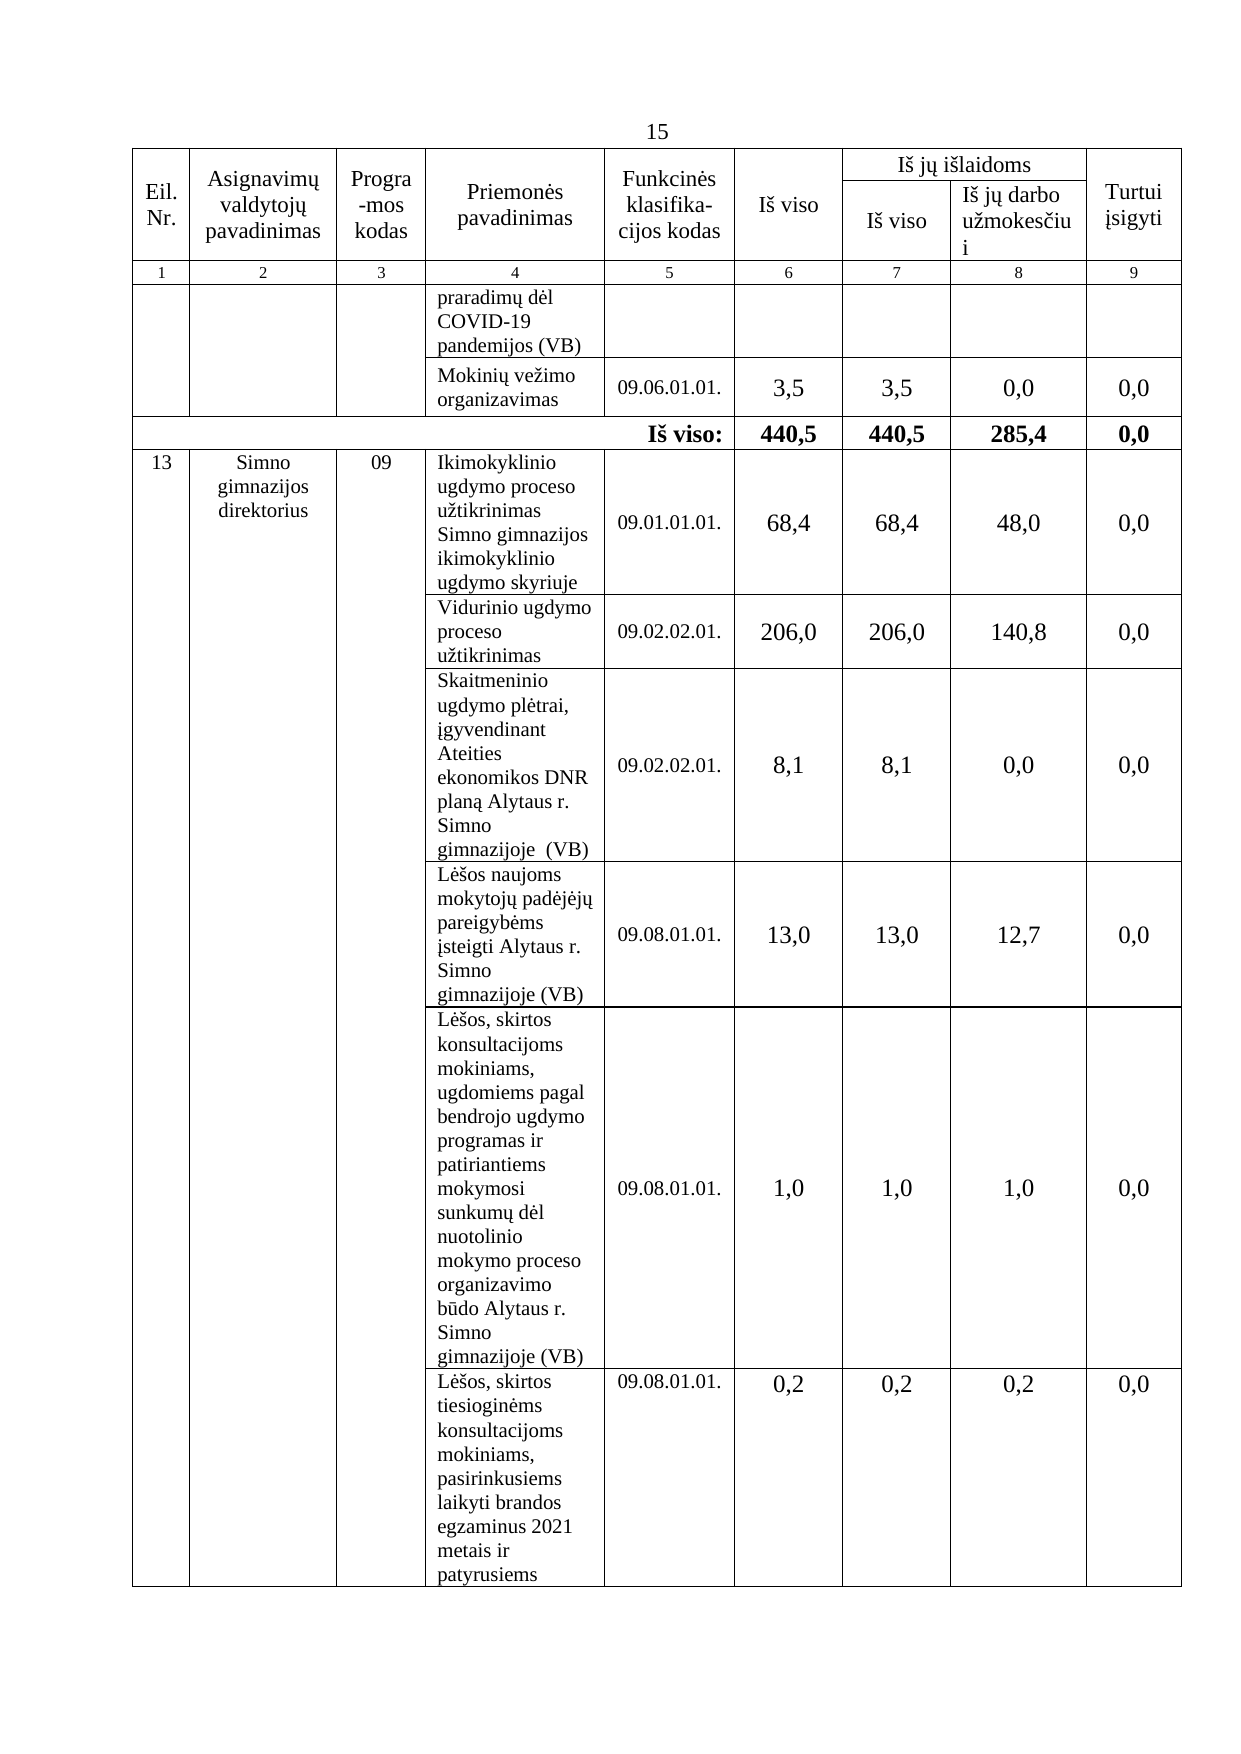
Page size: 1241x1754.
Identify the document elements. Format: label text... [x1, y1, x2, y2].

table_cell 0,0 [1087, 1369, 1181, 1586]
table_cell Iš viso: [133, 417, 734, 449]
table_cell 6 [735, 261, 842, 284]
table_cell 09.01.01.01. [605, 450, 734, 594]
table_cell 48,0 [951, 450, 1086, 594]
table_cell [190, 285, 336, 416]
table_cell 206,0 [735, 595, 842, 667]
table_cell 0,0 [1087, 862, 1181, 1006]
table_cell 8 [951, 261, 1086, 284]
table_cell 68,4 [735, 450, 842, 594]
table_cell 09.02.02.01. [605, 595, 734, 667]
table_cell 0,2 [951, 1369, 1086, 1586]
table_cell Simno gimnazijos direktorius [190, 450, 336, 1586]
table_cell 0,0 [1087, 1008, 1181, 1368]
table_cell 285,4 [951, 417, 1086, 449]
table_cell 09.08.01.01. [605, 1369, 734, 1586]
table_cell 09.08.01.01. [605, 1008, 734, 1368]
table_cell [133, 285, 189, 416]
table_cell [735, 285, 842, 357]
table_cell Vidurinio ugdymo proceso užtikrinimas [426, 595, 604, 667]
table_header Eil. Nr. [133, 149, 189, 260]
table_cell Ikimokyklinio ugdymo proceso užtikrinimas Simno gimnazijos ikimokyklinio ugdymo skyriuje [426, 450, 604, 594]
table_cell [951, 285, 1086, 357]
table_cell 8,1 [735, 669, 842, 861]
table_cell Iš jų darbo užmokesčiui [951, 181, 1086, 260]
table_cell 440,5 [843, 417, 950, 449]
table_header Turtui įsigyti [1087, 149, 1181, 260]
table_cell [1087, 285, 1181, 357]
table_cell 140,8 [951, 595, 1086, 667]
table_cell Iš viso [843, 181, 950, 260]
table_cell Lėšos, skirtos tiesioginėms konsultacijoms mokiniams, pasirinkusiems laikyti brandos egzaminus 2021 metais ir patyrusiems [426, 1369, 604, 1586]
table_cell [337, 285, 425, 416]
table_cell 206,0 [843, 595, 950, 667]
table_cell praradimų dėl COVID-19 pandemijos (VB) [426, 285, 604, 357]
table_cell Lėšos, skirtos konsultacijoms mokiniams, ugdomiems pagal bendrojo ugdymo programas ir patiriantiems mokymosi sunkumų dėl nuotolinio mokymo proceso organizavimo būdo Alytaus r. Simno gimnazijoje (VB) [426, 1008, 604, 1368]
table_cell 0,0 [1087, 417, 1181, 449]
table_cell 68,4 [843, 450, 950, 594]
table_header Funkcinės klasifika-cijos kodas [605, 149, 734, 260]
table_cell 1,0 [843, 1008, 950, 1368]
table_cell 1 [133, 261, 189, 284]
table_header Priemonės pavadinimas [426, 149, 604, 260]
table_cell 0,0 [1087, 595, 1181, 667]
table_cell Skaitmeninio ugdymo plėtrai, įgyvendinant Ateities ekonomikos DNR planą Alytaus r. Simno gimnazijoje (VB) [426, 669, 604, 861]
table_cell 1,0 [951, 1008, 1086, 1368]
table_cell 0,0 [951, 358, 1086, 416]
table_cell 12,7 [951, 862, 1086, 1006]
table_cell 8,1 [843, 669, 950, 861]
table_cell 3,5 [843, 358, 950, 416]
table_header Progra-mos kodas [337, 149, 425, 260]
table_header Iš jų išlaidoms [843, 149, 1086, 180]
table_cell 13,0 [735, 862, 842, 1006]
table_cell 0,0 [1087, 358, 1181, 416]
table_cell [843, 285, 950, 357]
table_cell 0,2 [843, 1369, 950, 1586]
table_cell 0,2 [735, 1369, 842, 1586]
table_cell 0,0 [1087, 450, 1181, 594]
table_cell 440,5 [735, 417, 842, 449]
table_cell 09 [337, 450, 425, 1586]
table_cell 13 [133, 450, 189, 1586]
table_cell 0,0 [1087, 669, 1181, 861]
table_cell 2 [190, 261, 336, 284]
table_cell 4 [426, 261, 604, 284]
table_header Asignavimų valdytojų pavadinimas [190, 149, 336, 260]
table_cell 09.08.01.01. [605, 862, 734, 1006]
table_cell 3,5 [735, 358, 842, 416]
table_cell Mokinių vežimo organizavimas [426, 358, 604, 416]
table_cell 7 [843, 261, 950, 284]
table_cell Lėšos naujoms mokytojų padėjėjų pareigybėms įsteigti Alytaus r. Simno gimnazijoje (VB) [426, 862, 604, 1006]
table_cell 3 [337, 261, 425, 284]
table_cell 0,0 [951, 669, 1086, 861]
table_cell 09.02.02.01. [605, 669, 734, 861]
table_cell 09.06.01.01. [605, 358, 734, 416]
table_cell 1,0 [735, 1008, 842, 1368]
table_cell 5 [605, 261, 734, 284]
table_header Iš viso [735, 149, 842, 260]
table_cell 13,0 [843, 862, 950, 1006]
table_cell [605, 285, 734, 357]
table_cell 9 [1087, 261, 1181, 284]
